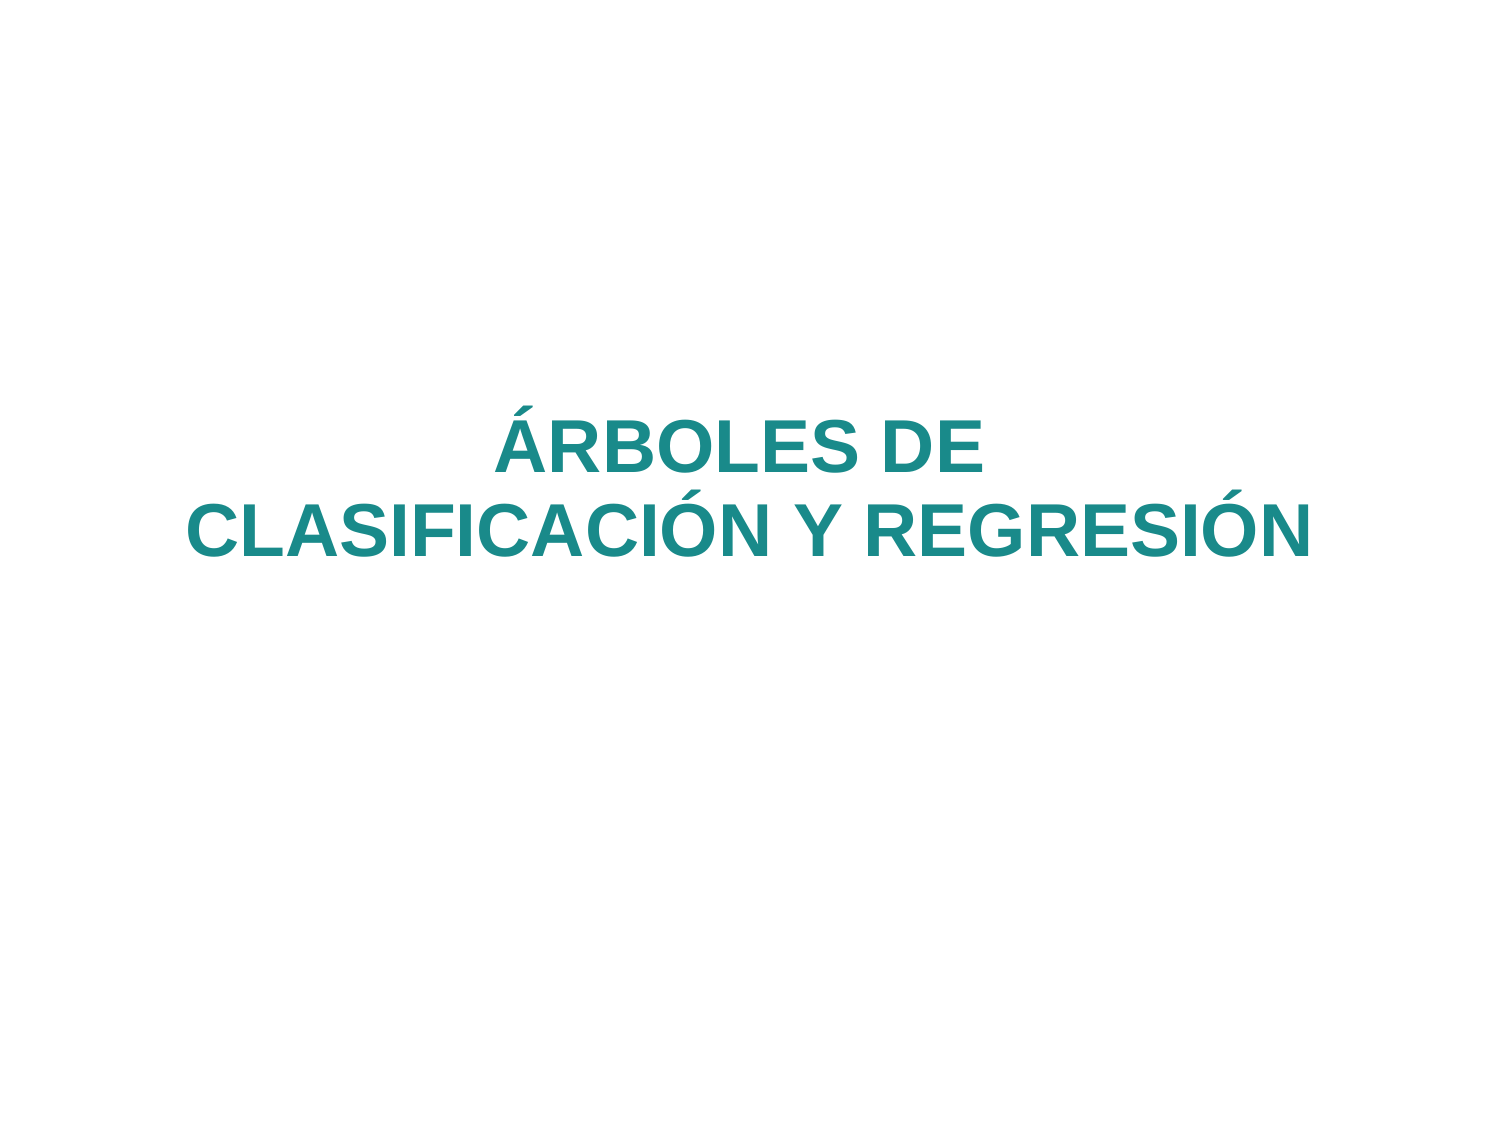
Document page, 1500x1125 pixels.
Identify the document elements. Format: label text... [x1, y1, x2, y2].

title ÁRBOLES DE CLASIFICACIÓN Y REGRESIÓN [112, 363, 1388, 615]
